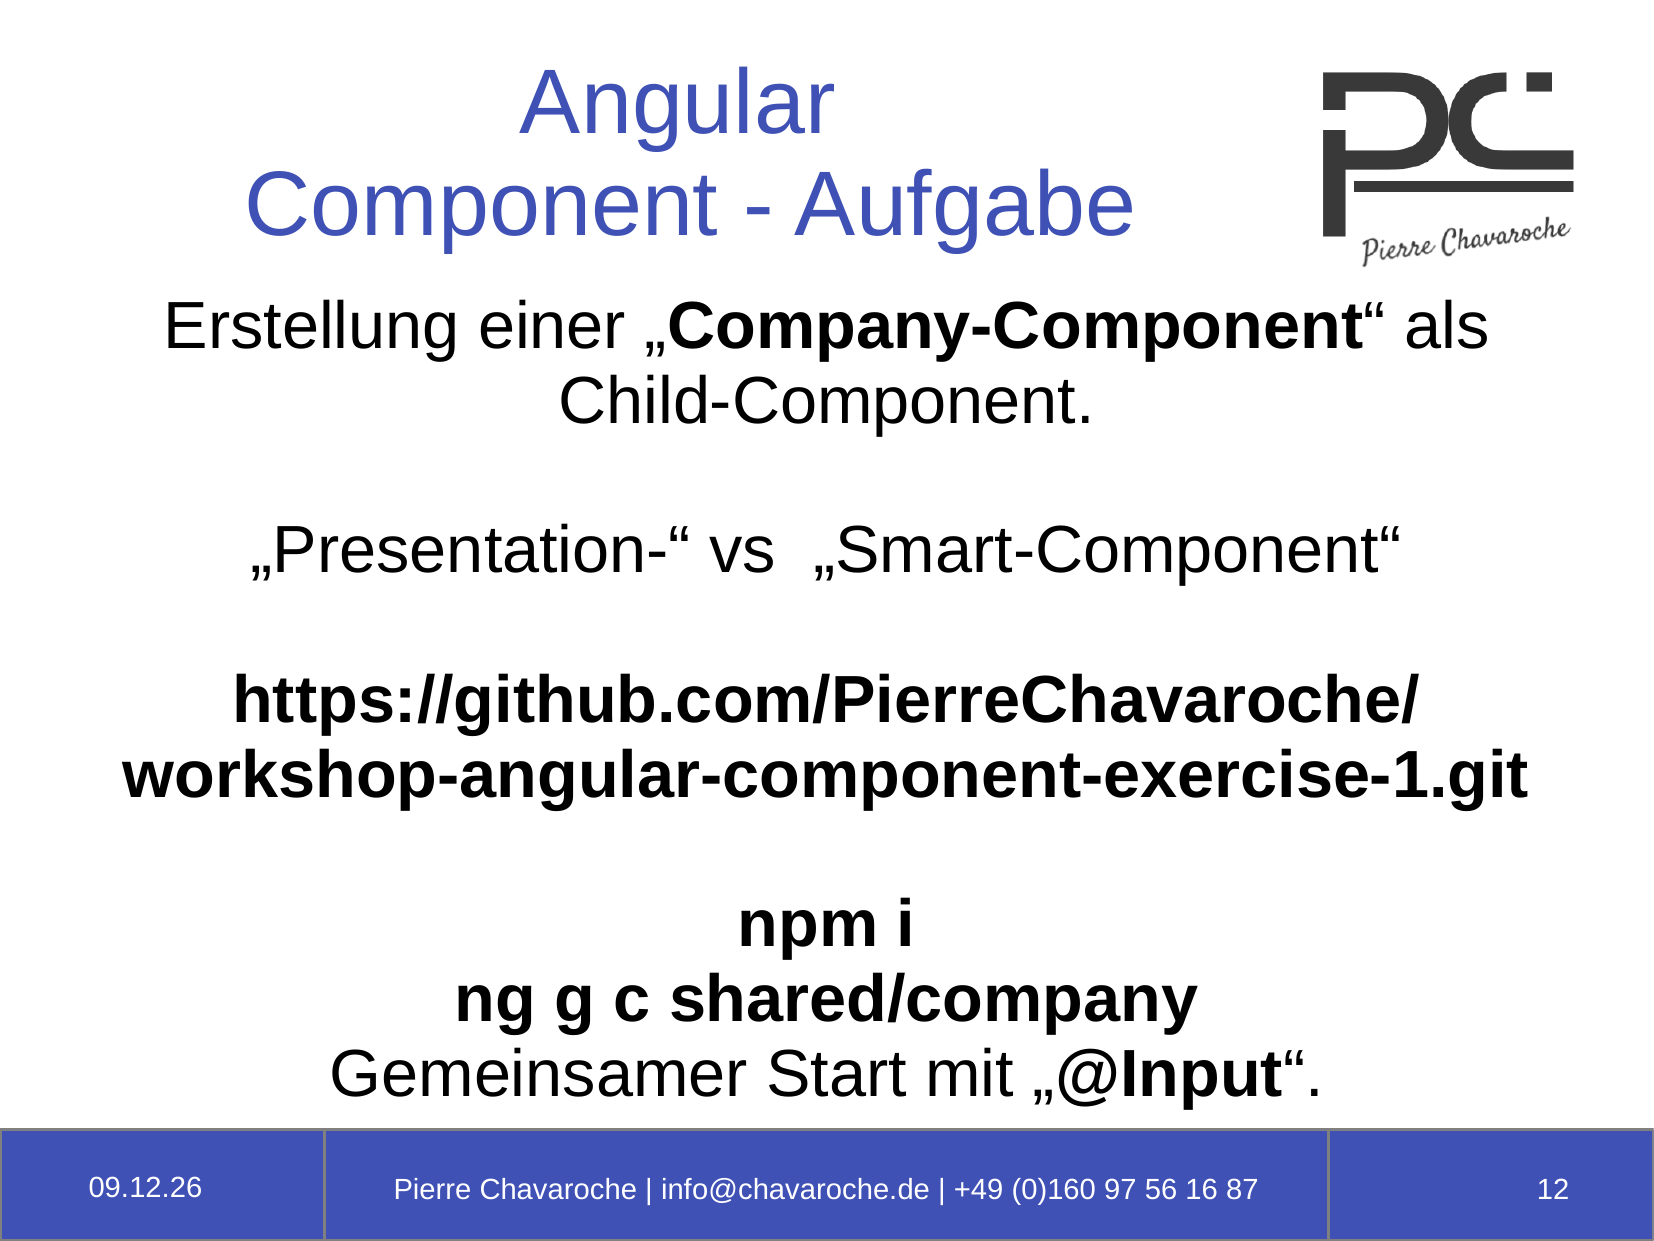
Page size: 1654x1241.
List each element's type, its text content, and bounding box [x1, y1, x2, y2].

picture [1307, 29, 1589, 311]
subtitle Erstellung einer „Company-Component“ als Child-Component. „Presentation-“ vs „Smart-Component“ https://github.com/PierreChavaroche/workshop-angular-component-exercise-1.git npm i ng g c shared/company Gemeinsamer Start mit „@Input“. [82, 288, 1571, 1111]
title Angular Component - Aufgabe [82, 49, 1300, 257]
